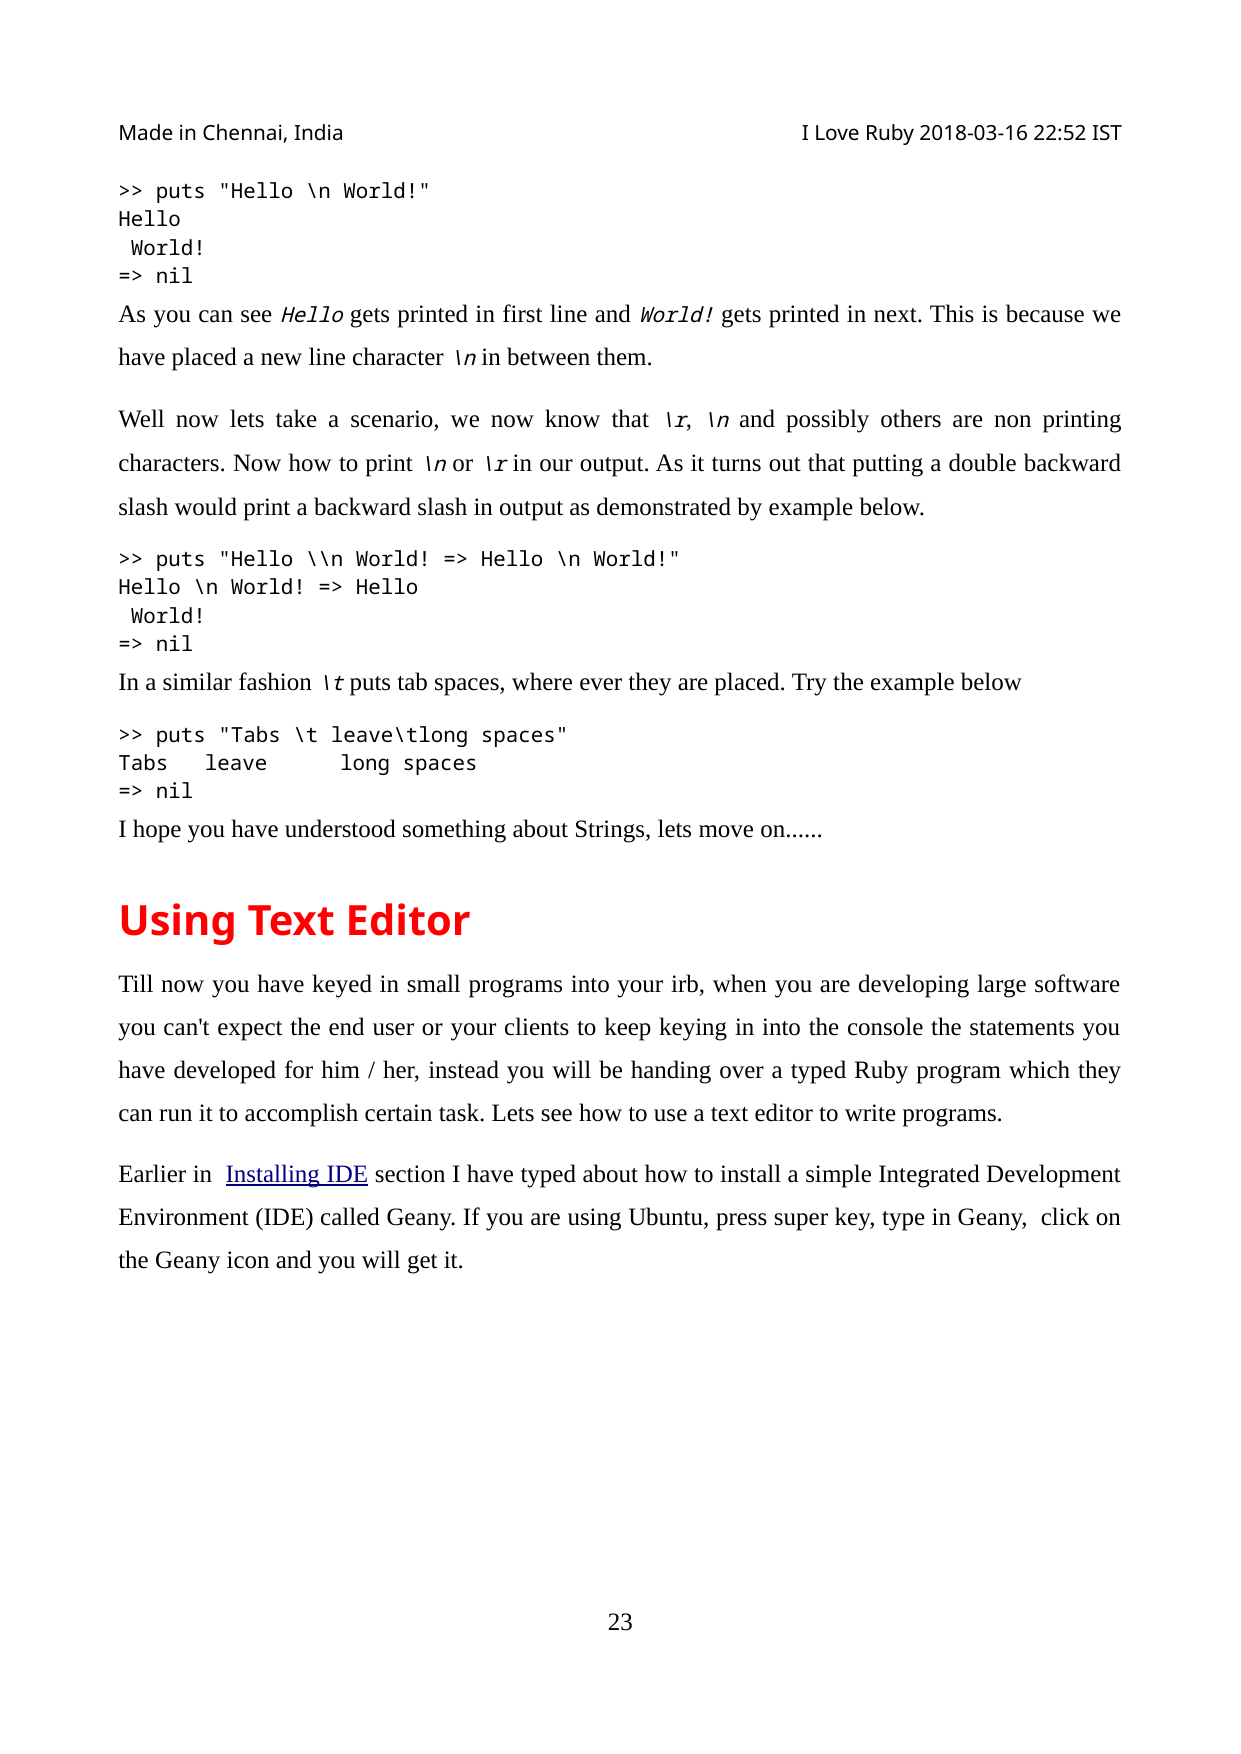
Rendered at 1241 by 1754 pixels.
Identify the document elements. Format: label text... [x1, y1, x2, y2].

text Earlier in Installing IDE section I have typed about how to install a simple Integrated Development Environment (IDE) called Geany. If you are using Ubuntu, press super key, type in Geany, click on the Geany icon and you will get it. [118, 1159, 1122, 1274]
text World! [118, 601, 1122, 629]
text => nil [118, 629, 1122, 658]
text >> puts "Hello \n World!" [118, 176, 1122, 204]
text => nil [118, 777, 1122, 805]
text Well now lets take a scenario, we now know that \r, \n and possibly others are non printing characters. Now how to print \n or \r in our output. As it turns out that putting a double backward slash would print a backward slash in output as demonstrated by example below. [118, 404, 1122, 521]
text Tabs leave long spaces [118, 748, 1122, 777]
text As you can see Hello gets printed in first line and World! gets printed in next. This is because we have placed a new line character \n in between them. [118, 299, 1122, 372]
text >> puts "Tabs \t leave\tlong spaces" [118, 720, 1122, 748]
text Till now you have keyed in small programs into your irb, when you are developing large software you can't expect the end user or your clients to keep keying in into the console the statements you have developed for him / her, instead you will be handing over a typed Ruby program which they can run it to accomplish certain task. Lets see how to use a text editor to write programs. [118, 969, 1122, 1127]
subtitle Using Text Editor [118, 891, 1122, 948]
text World! [118, 233, 1122, 261]
text Hello [118, 204, 1122, 233]
text => nil [118, 261, 1122, 290]
text In a similar fashion \t puts tab spaces, where ever they are placed. Try the example below [118, 667, 1122, 696]
text I hope you have understood something about Strings, lets move on...... [118, 814, 1122, 843]
text >> puts "Hello \\n World! => Hello \n World!" [118, 544, 1122, 572]
text Hello \n World! => Hello [118, 572, 1122, 601]
